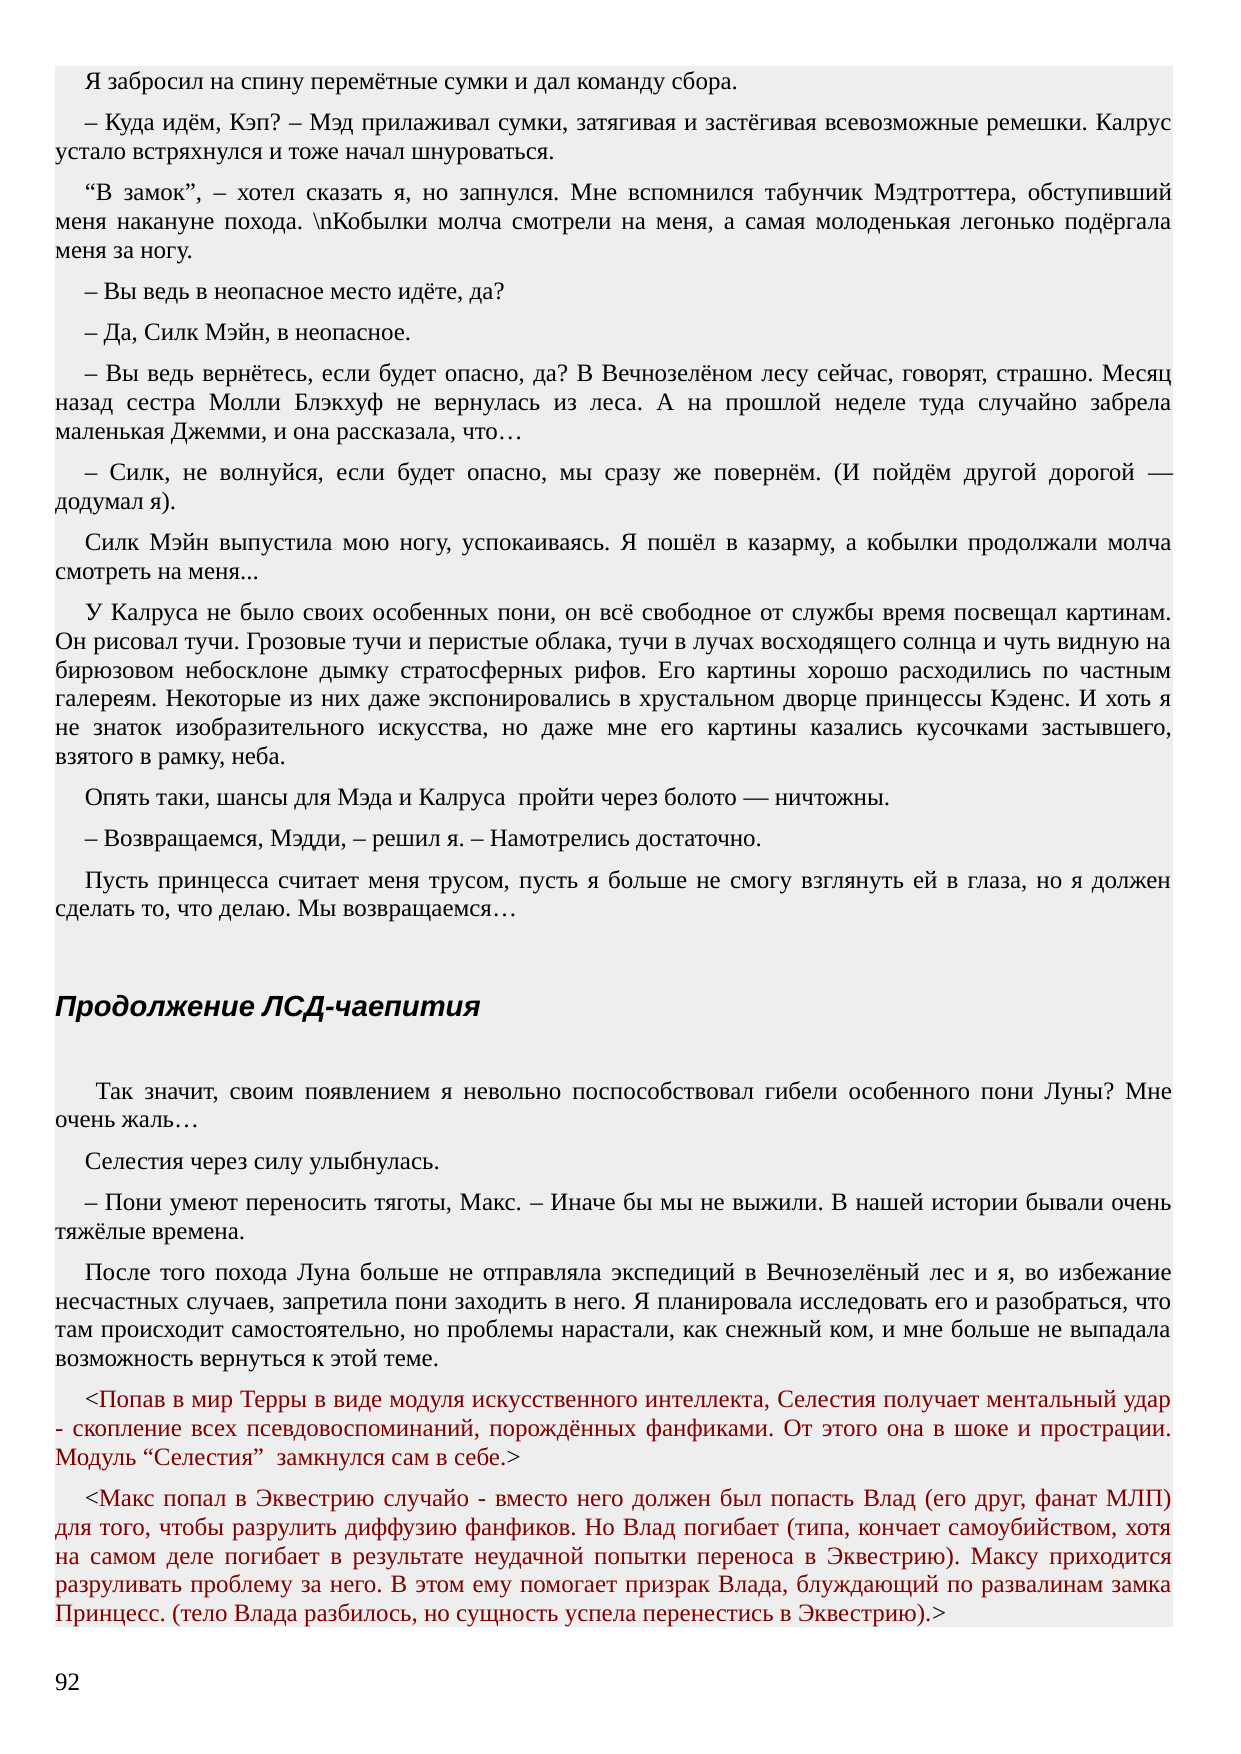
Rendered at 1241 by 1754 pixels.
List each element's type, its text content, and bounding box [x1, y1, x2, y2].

text <Макс попал в Эквестрию случайо - вместо него должен был попасть Влад (его друг, фанат МЛП) для того, чтобы разрулить диффузию фанфиков. Но Влад погибает (типа, кончает самоубийством, хотя на самом деле погибает в результате неудачной попытки переноса в Эквестрию). Максу приходится разруливать проблему за него. В этом ему помогает призрак Влада, блуждающий по развалинам замка Принцесс. (тело Влада разбилось, но сущность успела перенестись в Эквестрию).> [55, 1483, 1173, 1627]
text – Возвращаемся, Мэдди, – решил я. – Намотрелись достаточно. [55, 823, 1173, 852]
text У Калруса не было своих особенных пони, он всё свободное от службы время посвещал картинам. Он рисовал тучи. Грозовые тучи и перистые облака, тучи в лучах восходящего солнца и чуть видную на бирюзовом небосклоне дымку стратосферных рифов. Его картины хорошо расходились по частным галереям. Некоторые из них даже экспонировались в хрустальном дворце принцессы Кэденс. И хоть я не знаток изобразительного искусства, но даже мне его картины казались кусочками застывшего, взятого в рамку, неба. [55, 597, 1173, 770]
text Опять таки, шансы для Мэда и Калруса пройти через болото — ничтожны. [55, 782, 1173, 811]
text Силк Мэйн выпустила мою ногу, успокаиваясь. Я пошёл в казарму, а кобылки продолжали молча смотреть на меня... [55, 527, 1173, 585]
text Селестия через силу улыбнулась. [55, 1146, 1173, 1174]
text <Попав в мир Терры в виде модуля искусственного интеллекта, Селестия получает ментальный удар - скопление всех псевдовоспоминаний, порождённых фанфиками. От этого она в шоке и прострации. Модуль “Селестия” замкнулся сам в себе.> [55, 1384, 1173, 1471]
text Пусть принцесса считает меня трусом, пусть я больше не смогу взглянуть ей в глаза, но я должен сделать то, что делаю. Мы возвращаемся… [55, 865, 1173, 922]
text – Пони умеют переносить тяготы, Макс. – Иначе бы мы не выжили. В нашей истории бывали очень тяжёлые времена. [55, 1187, 1173, 1244]
text После того похода Луна больше не отправляла экспедиций в Вечнозелёный лес и я, во избежание несчастных случаев, запретила пони заходить в него. Я планировала исследовать его и разобраться, что там происходит самостоятельно, но проблемы нарастали, как снежный ком, и мне больше не выпадала возможность вернуться к этой теме. [55, 1257, 1173, 1372]
text Я забросил на спину перемётные сумки и дал команду сбора. [55, 66, 1173, 95]
text “В замок”, – хотел сказать я, но запнулся. Мне вспомнился табунчик Мэдтроттера, обступивший меня накануне похода. \nКобылки молча смотрели на меня, а самая молоденькая легонько подёргала меня за ногу. [55, 177, 1173, 263]
text – Куда идём, Кэп? – Мэд прилаживал сумки, затягивая и застёгивая всевозможные ремешки. Калрус устало встряхнулся и тоже начал шнуроваться. [55, 107, 1173, 165]
text – Вы ведь в неопасное место идёте, да? [55, 276, 1173, 305]
subtitle Продолжение ЛСД-чаепития [55, 988, 1173, 1022]
text Так значит, своим появлением я невольно поспособствовал гибели особенного пони Луны? Мне очень жаль… [55, 1076, 1173, 1133]
text – Силк, не волнуйся, если будет опасно, мы сразу же повернём. (И пойдём другой дорогой — додумал я). [55, 457, 1173, 515]
text – Да, Силк Мэйн, в неопасное. [55, 317, 1173, 346]
text – Вы ведь вернётесь, если будет опасно, да? В Вечнозелёном лесу сейчас, говорят, страшно. Месяц назад сестра Молли Блэкхуф не вернулась из леса. А на прошлой неделе туда случайно забрела маленькая Джемми, и она рассказала, что… [55, 358, 1173, 445]
